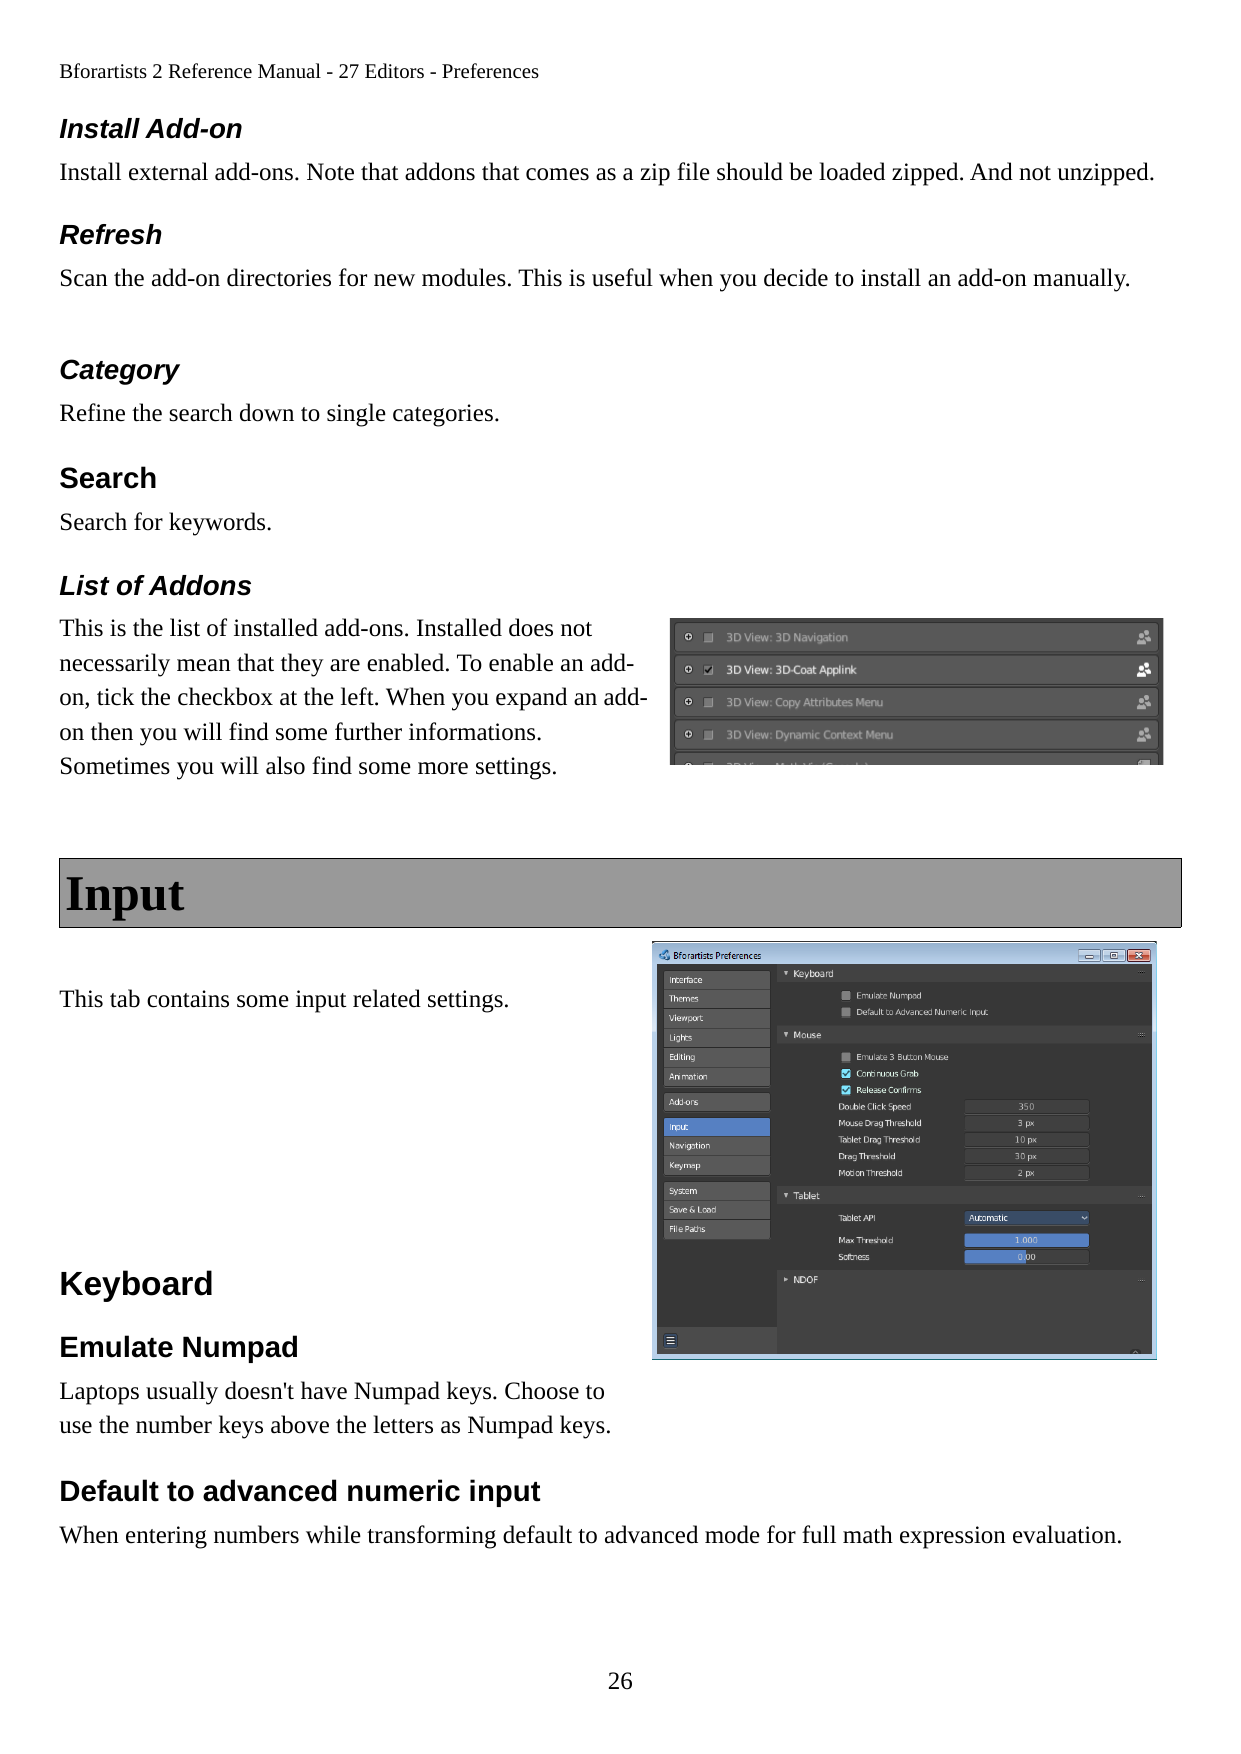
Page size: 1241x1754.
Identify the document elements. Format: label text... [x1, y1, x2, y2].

subtitle Search [59, 461, 1181, 495]
subtitle [1157, 1264, 1181, 1303]
picture [669, 618, 1164, 765]
subtitle Keyboard [59, 1264, 652, 1303]
text This is the list of installed add-ons. Installed does not necessarily mean that they are enabled. To enable an add-on, tick the checkbox at the left. When you expand an add-on then you will find some further informations. Sometimes you will also find some more settings. [59, 613, 1181, 780]
subtitle List of Addons [59, 569, 1181, 601]
text Laptops usually doesn't have Numpad keys. Choose to use the number keys above the letters as Numpad keys. [59, 1376, 1181, 1439]
text This tab contains some input related settings. [59, 984, 652, 1013]
subtitle Emulate Numpad [59, 1330, 1181, 1364]
text Refine the search down to single categories. [59, 398, 1181, 426]
picture [652, 941, 1157, 1360]
subtitle Default to advanced numeric input [59, 1474, 1181, 1508]
text Search for keywords. [59, 507, 1181, 536]
subtitle Refresh [59, 218, 1181, 250]
subtitle Category [59, 353, 1181, 385]
text When entering numbers while transforming default to advanced mode for full math expression evaluation. [59, 1521, 1181, 1549]
table_header Input [60, 859, 1181, 927]
subtitle Install Add-on [59, 113, 1181, 144]
text Install external add-ons. Note that addons that comes as a zip file should be loaded zipped. And not unzipped. [59, 157, 1181, 186]
text Scan the add-on directories for new modules. This is useful when you decide to install an add-on manually. [59, 263, 1181, 292]
